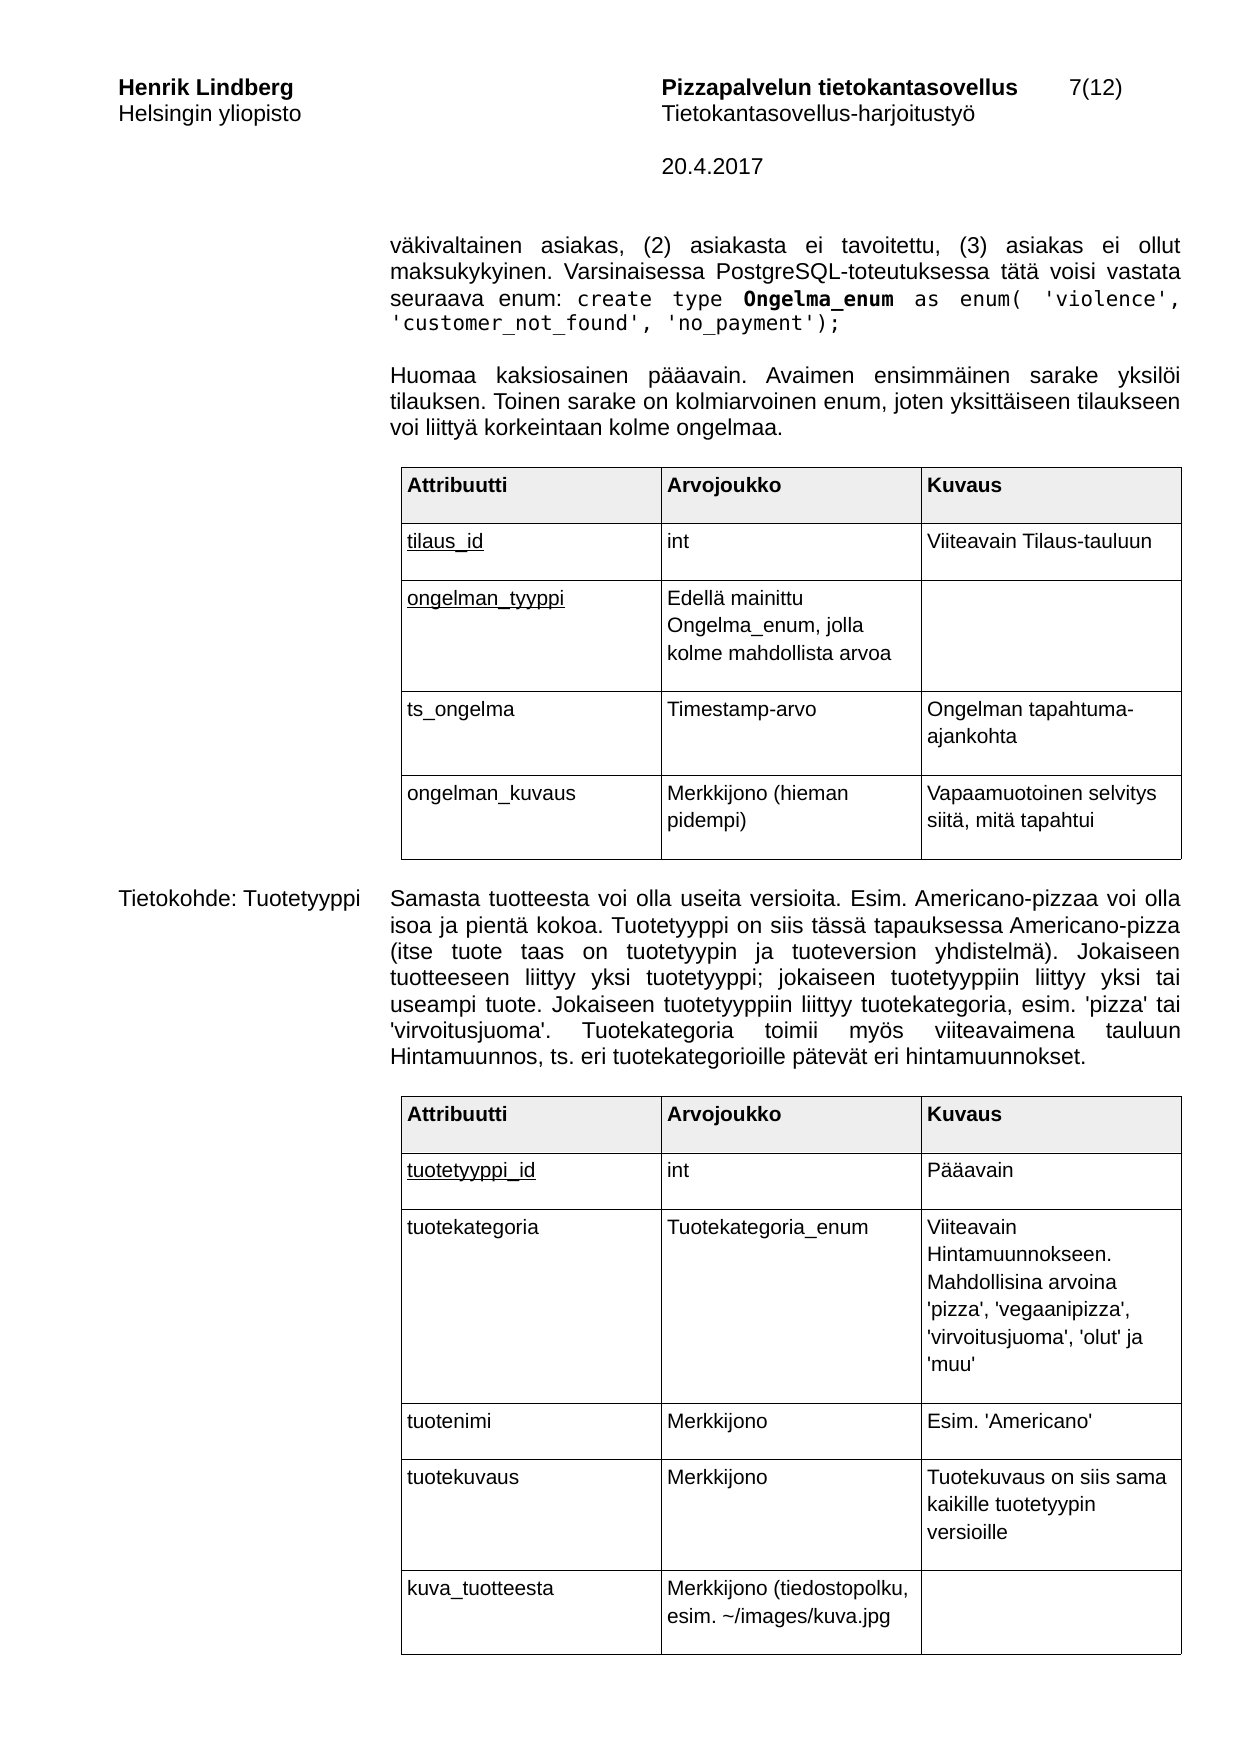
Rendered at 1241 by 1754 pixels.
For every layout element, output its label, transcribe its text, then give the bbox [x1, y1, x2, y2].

table_header Arvojoukko [662, 468, 921, 523]
table_cell Timestamp-arvo [662, 692, 921, 775]
table_cell Viiteavain Hintamuunnokseen. Mahdollisina arvoina 'pizza', 'vegaanipizza', 'virvoitusjuoma', 'olut' ja 'muu' [922, 1210, 1181, 1403]
table_cell ongelman_kuvaus [402, 776, 661, 859]
table_cell int [662, 524, 921, 580]
text Huomaa kaksiosainen pääavain. Avaimen ensimmäinen sarake yksilöi tilauksen. Toinen sarake on kolmiarvoinen enum, joten yksittäiseen tilaukseen voi liittyä korkeintaan kolme ongelmaa. [118, 362, 1181, 441]
table_cell ongelman_tyyppi [402, 581, 661, 691]
table_cell tuotekategoria [402, 1210, 661, 1403]
table_cell ts_ongelma [402, 692, 661, 775]
table_cell Esim. 'Americano' [922, 1404, 1181, 1459]
table_cell tuotetyyppi_id [402, 1154, 661, 1209]
table_cell Ongelman tapahtuma-ajankohta [922, 692, 1181, 775]
table_cell tuotenimi [402, 1404, 661, 1459]
table_cell Tuotekategoria_enum [662, 1210, 921, 1403]
table_cell tilaus_id [402, 524, 661, 580]
table_header Kuvaus [922, 1097, 1181, 1152]
table_cell int [662, 1154, 921, 1209]
table_cell tuotekuvaus [402, 1460, 661, 1570]
table_cell Edellä mainittu Ongelma_enum, jolla kolme mahdollista arvoa [662, 581, 921, 691]
table_cell kuva_tuotteesta [402, 1571, 661, 1654]
table_cell Pääavain [922, 1154, 1181, 1209]
table_header Kuvaus [922, 468, 1181, 523]
table_cell Merkkijono [662, 1404, 921, 1459]
table_cell Tuotekuvaus on siis sama kaikille tuotetyypin versioille [922, 1460, 1181, 1570]
table_cell [922, 1571, 1181, 1654]
text väkivaltainen asiakas, (2) asiakasta ei tavoitettu, (3) asiakas ei ollut maksukykyinen. Varsinaisessa PostgreSQL-toteutuksessa tätä voisi vastata seuraava enum: create type Ongelma_enum as enum( 'violence', 'customer_not_found', 'no_payment'); [118, 232, 1181, 335]
table_header Attribuutti [402, 468, 661, 523]
table_cell Vapaamuotoinen selvitys siitä, mitä tapahtui [922, 776, 1181, 859]
text Tietokohde: Tuotetyyppi Samasta tuotteesta voi olla useita versioita. Esim. Americano-pizzaa voi olla isoa ja pientä kokoa. Tuotetyyppi on siis tässä tapauksessa Americano-pizza (itse tuote taas on tuotetyypin ja tuoteversion yhdistelmä). Jokaiseen tuotteeseen liittyy yksi tuotetyyppi; jokaiseen tuotetyyppiin liittyy yksi tai useampi tuote. Jokaiseen tuotetyyppiin liittyy tuotekategoria, esim. 'pizza' tai 'virvoitusjuoma'. Tuotekategoria toimii myös viiteavaimena tauluun Hintamuunnos, ts. eri tuotekategorioille pätevät eri hintamuunnokset. [118, 885, 1181, 1070]
table_cell Merkkijono (tiedostopolku, esim. ~/images/kuva.jpg [662, 1571, 921, 1654]
table_header Arvojoukko [662, 1097, 921, 1152]
table_cell Merkkijono (hieman pidempi) [662, 776, 921, 859]
table_header Attribuutti [402, 1097, 661, 1152]
table_cell Merkkijono [662, 1460, 921, 1570]
table_cell [922, 581, 1181, 691]
table_cell Viiteavain Tilaus-tauluun [922, 524, 1181, 580]
